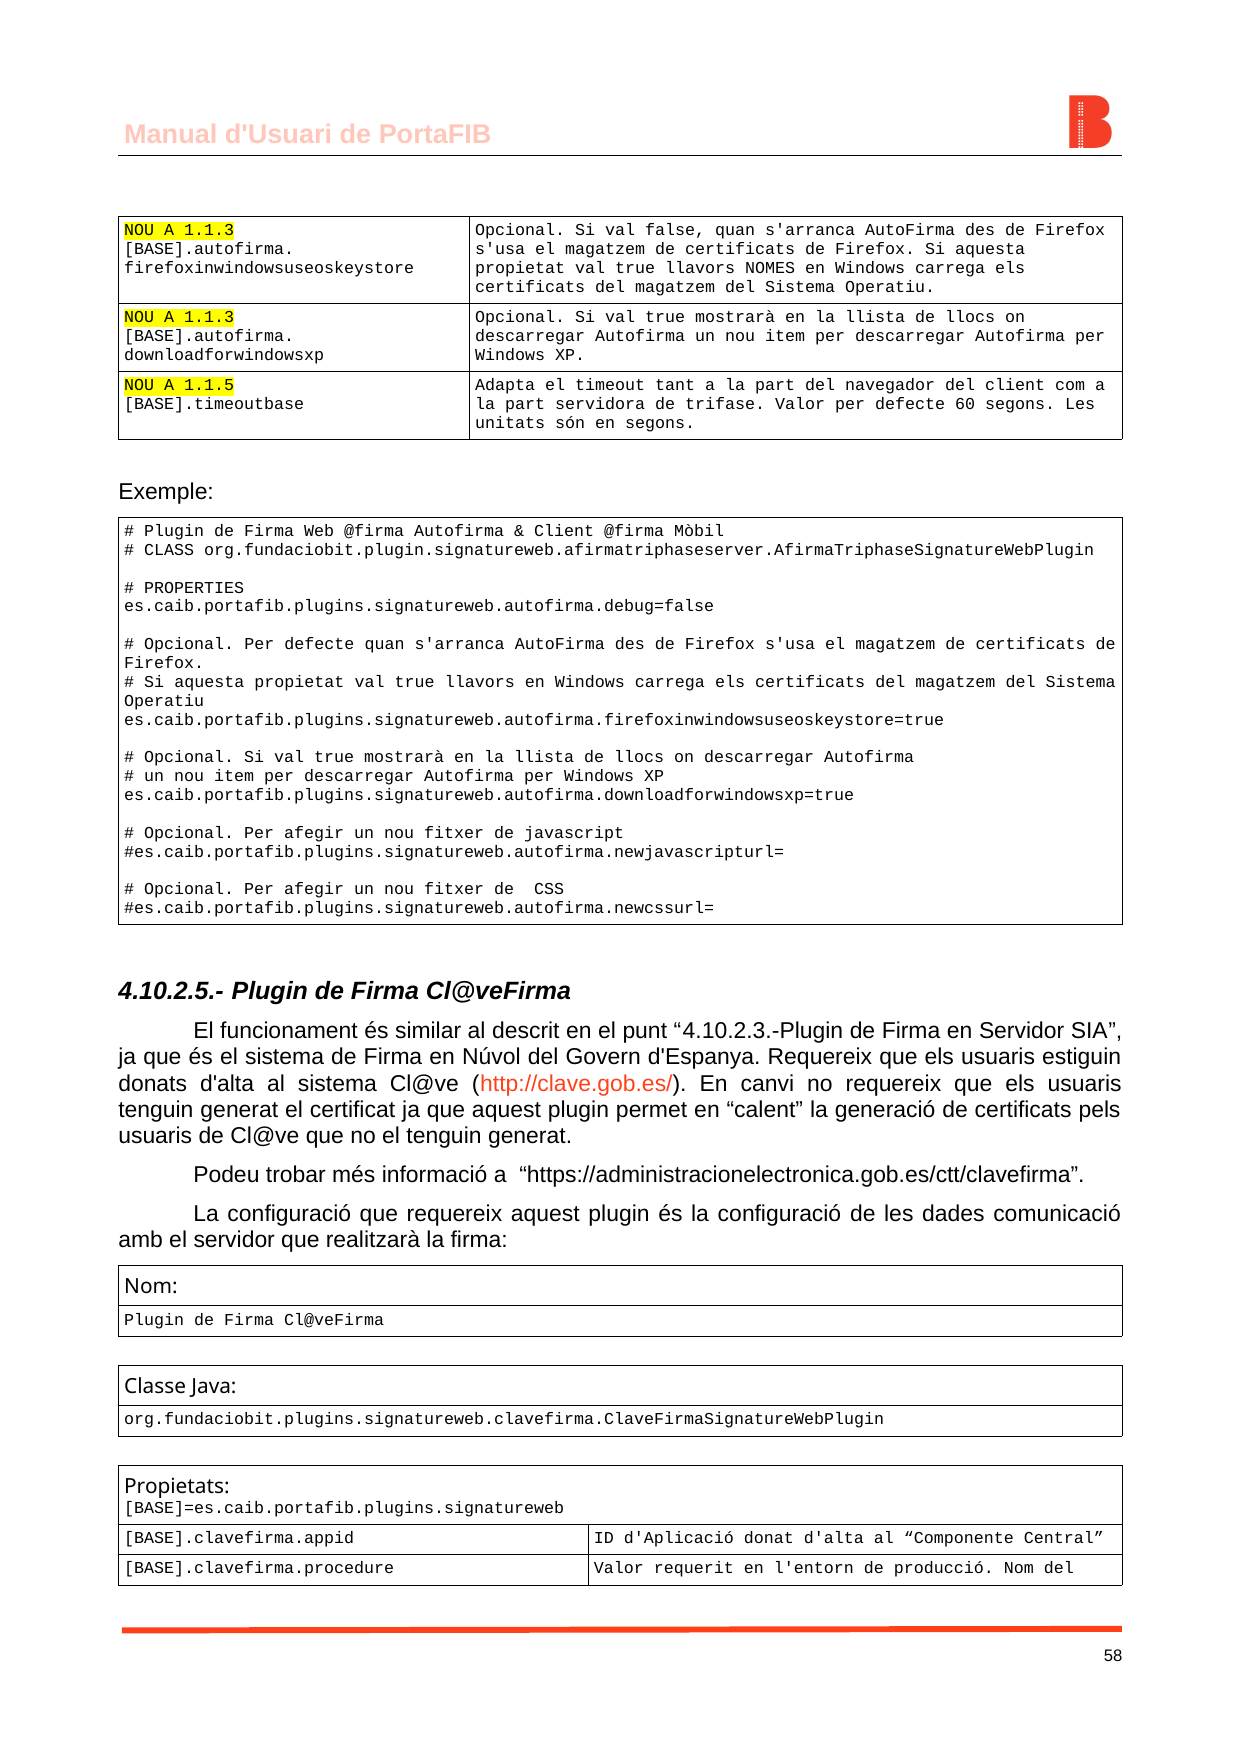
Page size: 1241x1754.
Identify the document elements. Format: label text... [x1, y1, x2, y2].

text Podeu trobar més informació a “https://administracionelectronica.gob.es/ctt/clavefirma”. [118, 1161, 1122, 1188]
table_cell org.fundaciobit.plugins.signatureweb.clavefirma.ClaveFirmaSignatureWebPlugin [119, 1406, 1122, 1436]
table_cell Opcional. Si val false, quan s'arranca AutoFirma des de Firefox s'usa el magatzem de certificats de Firefox. Si aquesta propietat val true llavors NOMES en Windows carrega els certificats del magatzem del Sistema Operatiu. [470, 217, 1122, 303]
table_cell Adapta el timeout tant a la part del navegador del client com a la part servidora de trifase. Valor per defecte 60 segons. Les unitats són en segons. [470, 372, 1122, 439]
table_cell NOU A 1.1.5 [BASE].timeoutbase [119, 372, 469, 439]
table_cell [BASE].clavefirma.procedure [119, 1555, 588, 1584]
table_header Classe Java: [119, 1366, 1122, 1405]
table_header # Plugin de Firma Web @firma Autofirma & Client @firma Mòbil # CLASS org.fundaciobit.plugin.signatureweb.afirmatriphaseserver.AfirmaTriphaseSignatureWebPlugin # PROPERTIES es.caib.portafib.plugins.signatureweb.autofirma.debug=false # Opcional. Per defecte quan s'arranca AutoFirma des de Firefox s'usa el magatzem de certificats de Firefox. # Si aquesta propietat val true llavors en Windows carrega els certificats del magatzem del Sistema Operatiu es.caib.portafib.plugins.signatureweb.autofirma.firefoxinwindowsuseoskeystore=true # Opcional. Si val true mostrarà en la llista de llocs on descarregar Autofirma # un nou item per descarregar Autofirma per Windows XP es.caib.portafib.plugins.signatureweb.autofirma.downloadforwindowsxp=true # Opcional. Per afegir un nou fitxer de javascript #es.caib.portafib.plugins.signatureweb.autofirma.newjavascripturl= # Opcional. Per afegir un nou fitxer de CSS #es.caib.portafib.plugins.signatureweb.autofirma.newcssurl= [119, 518, 1122, 924]
table_cell Opcional. Si val true mostrarà en la llista de llocs on descarregar Autofirma un nou item per descarregar Autofirma per Windows XP. [470, 304, 1122, 371]
table_header Propietats: [BASE]=es.caib.portafib.plugins.signatureweb [119, 1466, 1122, 1524]
table_cell NOU A 1.1.3 [BASE].autofirma. downloadforwindowsxp [119, 304, 469, 371]
table_cell [BASE].clavefirma.appid [119, 1525, 588, 1554]
text La configuració que requereix aquest plugin és la configuració de les dades comunicació amb el servidor que realitzarà la firma: [118, 1200, 1122, 1253]
text El funcionament és similar al descrit en el punt “4.10.2.3.-Plugin de Firma en Servidor SIA”, ja que és el sistema de Firma en Núvol del Govern d'Espanya. Requereix que els usuaris estiguin donats d'alta al sistema Cl@ve (http://clave.gob.es/). En canvi no requereix que els usuaris tenguin generat el certificat ja que aquest plugin permet en “calent” la generació de certificats pels usuaris de Cl@ve que no el tenguin generat. [118, 1017, 1122, 1149]
subtitle Plugin de Firma Cl@veFirma [118, 976, 1122, 1004]
table_cell ID d'Aplicació donat d'alta al “Componente Central” [589, 1525, 1122, 1554]
picture [1063, 94, 1117, 150]
table_header Nom: [119, 1266, 1122, 1305]
table_cell NOU A 1.1.3 [BASE].autofirma. firefoxinwindowsuseoskeystore [119, 217, 469, 303]
text Exemple: [118, 478, 1122, 504]
table_cell Plugin de Firma Cl@veFirma [119, 1306, 1122, 1336]
table_cell Valor requerit en l'entorn de producció. Nom del [589, 1555, 1122, 1584]
